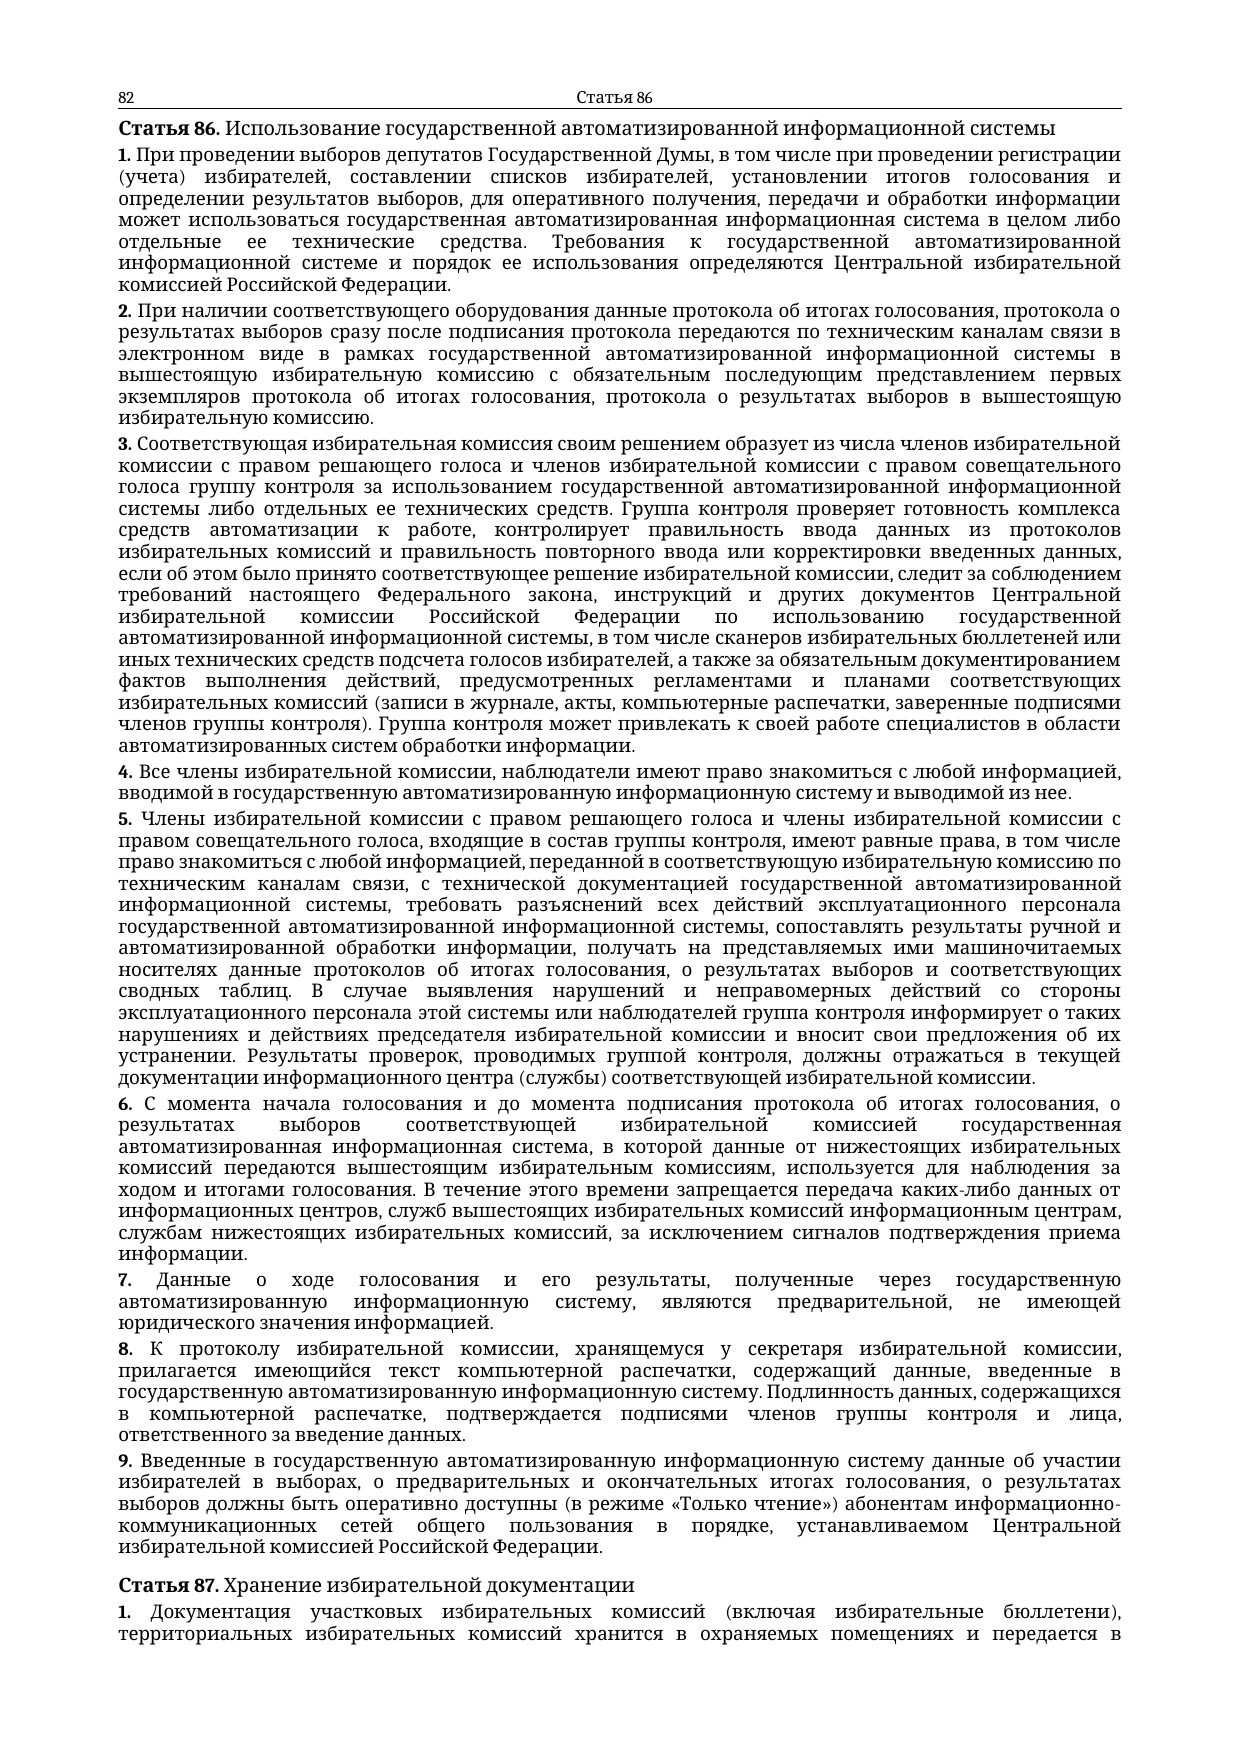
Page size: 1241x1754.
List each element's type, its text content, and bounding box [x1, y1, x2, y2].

text 1. При проведении выборов депутатов Государственной Думы, в том числе при проведении регистрации (учета) избирателей, составлении списков избирателей, установлении итогов голосования и определении результатов выборов, для оперативного получения, передачи и обработки информации может использоваться государственная автоматизированная информационная система в целом либо отдельные ее технические средства. Требования к государственной автоматизированной информационной системе и порядок ее использования определяются Центральной избирательной комиссией Российской Федерации. [118, 145, 1122, 296]
text 3. Соответствующая избирательная комиссия своим решением образует из числа членов избирательной комиссии с правом решающего голоса и членов избирательной комиссии с правом совещательного голоса группу контроля за использованием государственной автоматизированной информационной системы либо отдельных ее технических средств. Группа контроля проверяет готовность комплекса средств автоматизации к работе, контролирует правильность ввода данных из протоколов избирательных комиссий и правильность повторного ввода или корректировки введенных данных, если об этом было принято соответствующее решение избирательной комиссии, следит за соблюдением требований настоящего Федерального закона, инструкций и других документов Центральной избирательной комиссии Российской Федерации по использованию государственной автоматизированной информационной системы, в том числе сканеров избирательных бюллетеней или иных технических средств подсчета голосов избирателей, а также за обязательным документированием фактов выполнения действий, предусмотренных регламентами и планами соответствующих избирательных комиссий (записи в журнале, акты, компьютерные распечатки, заверенные подписями членов группы контроля). Группа контроля может привлекать к своей работе специалистов в области автоматизированных систем обработки информации. [118, 434, 1122, 757]
text 7. Данные о ходе голосования и его результаты, полученные через государственную автоматизированную информационную систему, являются предварительной, не имеющей юридического значения информацией. [118, 1270, 1122, 1334]
subtitle Статья 86. Использование государственной автоматизированной информационной системы [118, 118, 1122, 141]
text 4. Все члены избирательной комиссии, наблюдатели имеют право знакомиться с любой информацией, вводимой в государственную автоматизированную информационную систему и выводимой из нее. [118, 761, 1122, 804]
text 5. Члены избирательной комиссии с правом решающего голоса и члены избирательной комиссии с правом совещательного голоса, входящие в состав группы контроля, имеют равные права, в том числе право знакомиться с любой информацией, переданной в соответствующую избирательную комиссию по техническим каналам связи, с технической документацией государственной автоматизированной информационной системы, требовать разъяснений всех действий эксплуатационного персонала государственной автоматизированной информационной системы, сопоставлять результаты ручной и автоматизированной обработки информации, получать на представляемых ими машиночитаемых носителях данные протоколов об итогах голосования, о результатах выборов и соответствующих сводных таблиц. В случае выявления нарушений и неправомерных действий со стороны эксплуатационного персонала этой системы или наблюдателей группа контроля информирует о таких нарушениях и действиях председателя избирательной комиссии и вносит свои предложения об их устранении. Результаты проверок, проводимых группой контроля, должны отражаться в текущей документации информационного центра (службы) соответствующей избирательной комиссии. [118, 808, 1122, 1089]
text 8. К протоколу избирательной комиссии, хранящемуся у секретаря избирательной комиссии, прилагается имеющийся текст компьютерной распечатки, содержащий данные, введенные в государственную автоматизированную информационную систему. Подлинность данных, содержащихся в компьютерной распечатке, подтверждается подписями членов группы контроля и лица, ответственного за введение данных. [118, 1338, 1122, 1446]
text 6. С момента начала голосования и до момента подписания протокола об итогах голосования, о результатах выборов соответствующей избирательной комиссией государственная автоматизированная информационная система, в которой данные от нижестоящих избирательных комиссий передаются вышестоящим избирательным комиссиям, используется для наблюдения за ходом и итогами голосования. В течение этого времени запрещается передача каких-либо данных от информационных центров, служб вышестоящих избирательных комиссий информационным центрам, службам нижестоящих избирательных комиссий, за исключением сигналов подтверждения приема информации. [118, 1093, 1122, 1266]
subtitle Статья 87. Хранение избирательной документации [118, 1575, 1122, 1598]
text 1. Документация участковых избирательных комиссий (включая избирательные бюллетени), территориальных избирательных комиссий хранится в охраняемых помещениях и передается в [118, 1602, 1122, 1645]
text 9. Введенные в государственную автоматизированную информационную систему данные об участии избирателей в выборах, о предварительных и окончательных итогах голосования, о результатах выборов должны быть оперативно доступны (в режиме «Только чтение») абонентам информационно-коммуникационных сетей общего пользования в порядке, устанавливаемом Центральной избирательной комиссией Российской Федерации. [118, 1451, 1122, 1558]
text 2. При наличии соответствующего оборудования данные протокола об итогах голосования, протокола о результатах выборов сразу после подписания протокола передаются по техническим каналам связи в электронном виде в рамках государственной автоматизированной информационной системы в вышестоящую избирательную комиссию с обязательным последующим представлением первых экземпляров протокола об итогах голосования, протокола о результатах выборов в вышестоящую избирательную комиссию. [118, 300, 1122, 429]
